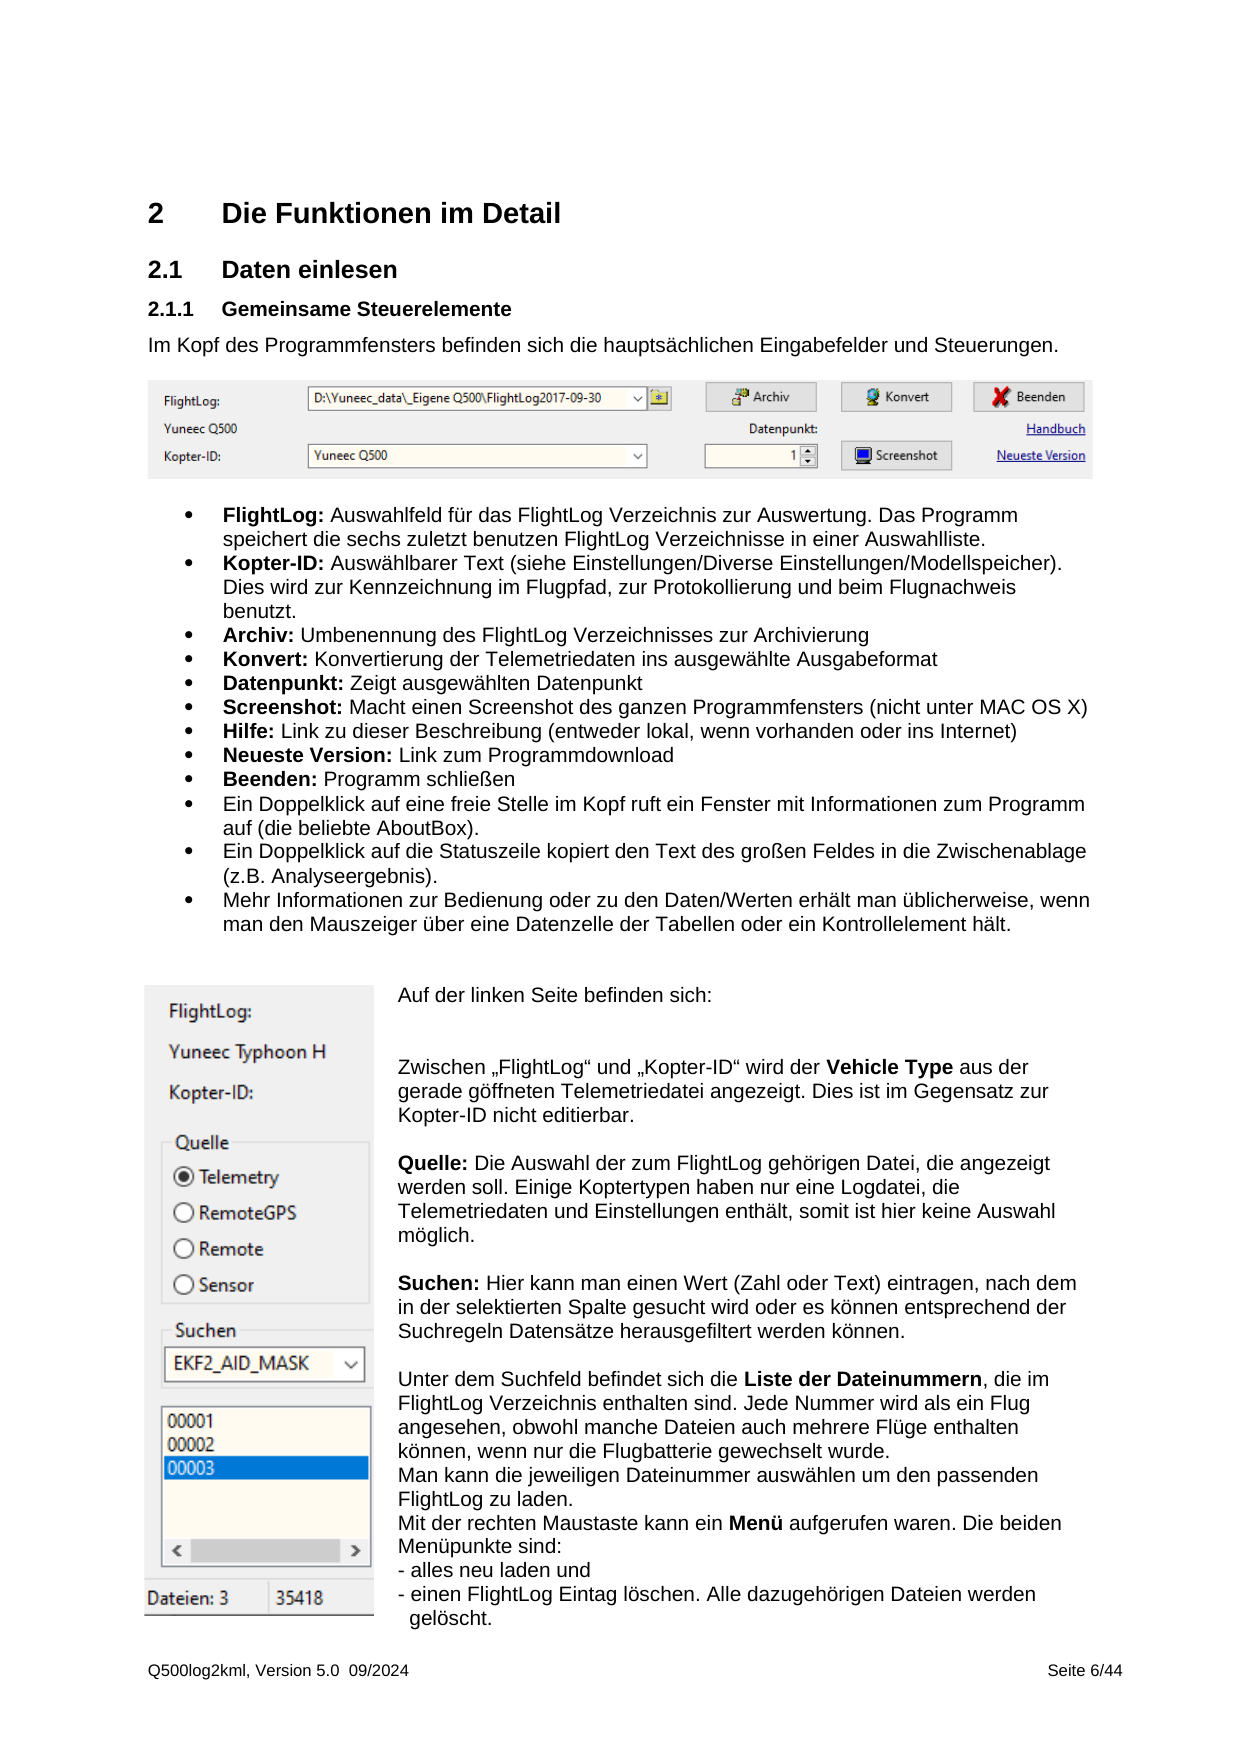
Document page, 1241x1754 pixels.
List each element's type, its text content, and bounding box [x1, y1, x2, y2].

text Mit der rechten Maustaste kann ein Menü aufgerufen waren. Die beiden Menüpunkte sind: [374, 1510, 1093, 1558]
picture [147, 380, 1093, 479]
list Kopter-ID: Auswählbarer Text (siehe Einstellungen/Diverse Einstellungen/Modellspeicher). Dies wird zur Kennzeichnung im Flugpfad, zur Protokollierung und beim Flugnachweis benutzt. [185, 551, 1093, 623]
list Ein Doppelklick auf eine freie Stelle im Kopf ruft ein Fenster mit Informationen zum Programm auf (die beliebte AboutBox). [185, 791, 1093, 839]
subtitle Die Funktionen im Detail [148, 197, 1093, 230]
text - alles neu laden und [374, 1558, 1093, 1582]
list Neueste Version: Link zum Programmdownload [185, 743, 1093, 767]
text Zwischen „FlightLog“ und „Kopter-ID“ wird der Vehicle Type aus der gerade göffneten Telemetriedatei angezeigt. Dies ist im Gegensatz zur Kopter-ID nicht editierbar. [374, 1055, 1093, 1127]
list Archiv: Umbenennung des FlightLog Verzeichnisses zur Archivierung [185, 623, 1093, 647]
text Suchen: Hier kann man einen Wert (Zahl oder Text) eintragen, nach dem in der selektierten Spalte gesucht wird oder es können entsprechend der Suchregeln Datensätze herausgefiltert werden können. [374, 1271, 1093, 1343]
list Datenpunkt: Zeigt ausgewählten Datenpunkt [185, 671, 1093, 695]
text - einen FlightLog Eintag löschen. Alle dazugehörigen Dateien werden gelöscht. [148, 1582, 1093, 1630]
list Hilfe: Link zu dieser Beschreibung (entweder lokal, wenn vorhanden oder ins Internet) [185, 719, 1093, 743]
list FlightLog: Auswahlfeld für das FlightLog Verzeichnis zur Auswertung. Das Programm speichert die sechs zuletzt benutzen FlightLog Verzeichnisse in einer Auswahlliste. [185, 503, 1093, 551]
text Im Kopf des Programmfensters befinden sich die hauptsächlichen Eingabefelder und Steuerungen. [148, 333, 1093, 357]
text Unter dem Suchfeld befindet sich die Liste der Dateinummern, die im FlightLog Verzeichnis enthalten sind. Jede Nummer wird als ein Flug angesehen, obwohl manche Dateien auch mehrere Flüge enthalten können, wenn nur die Flugbatterie gewechselt wurde. [374, 1367, 1093, 1462]
subtitle Gemeinsame Steuerelemente [148, 296, 1093, 320]
subtitle Daten einlesen [148, 255, 1093, 284]
text Man kann die jeweiligen Dateinummer auswählen um den passenden FlightLog zu laden. [374, 1462, 1093, 1510]
list Mehr Informationen zur Bedienung oder zu den Daten/Werten erhält man üblicherweise, wenn man den Mauszeiger über eine Datenzelle der Tabellen oder ein Kontrollelement hält. [185, 887, 1093, 935]
list Ein Doppelklick auf die Statuszeile kopiert den Text des großen Feldes in die Zwischenablage (z.B. Analyseergebnis). [185, 839, 1093, 887]
text Quelle: Die Auswahl der zum FlightLog gehörigen Datei, die angezeigt werden soll. Einige Koptertypen haben nur eine Logdatei, die Telemetriedaten und Einstellungen enthält, somit ist hier keine Auswahl möglich. [374, 1151, 1093, 1247]
text Auf der linken Seite befinden sich: [148, 983, 1093, 1007]
list Screenshot: Macht einen Screenshot des ganzen Programmfensters (nicht unter MAC OS X) [185, 695, 1093, 719]
list Konvert: Konvertierung der Telemetriedaten ins ausgewählte Ausgabeformat [185, 647, 1093, 671]
list Beenden: Programm schließen [185, 767, 1093, 791]
picture [144, 985, 374, 1616]
